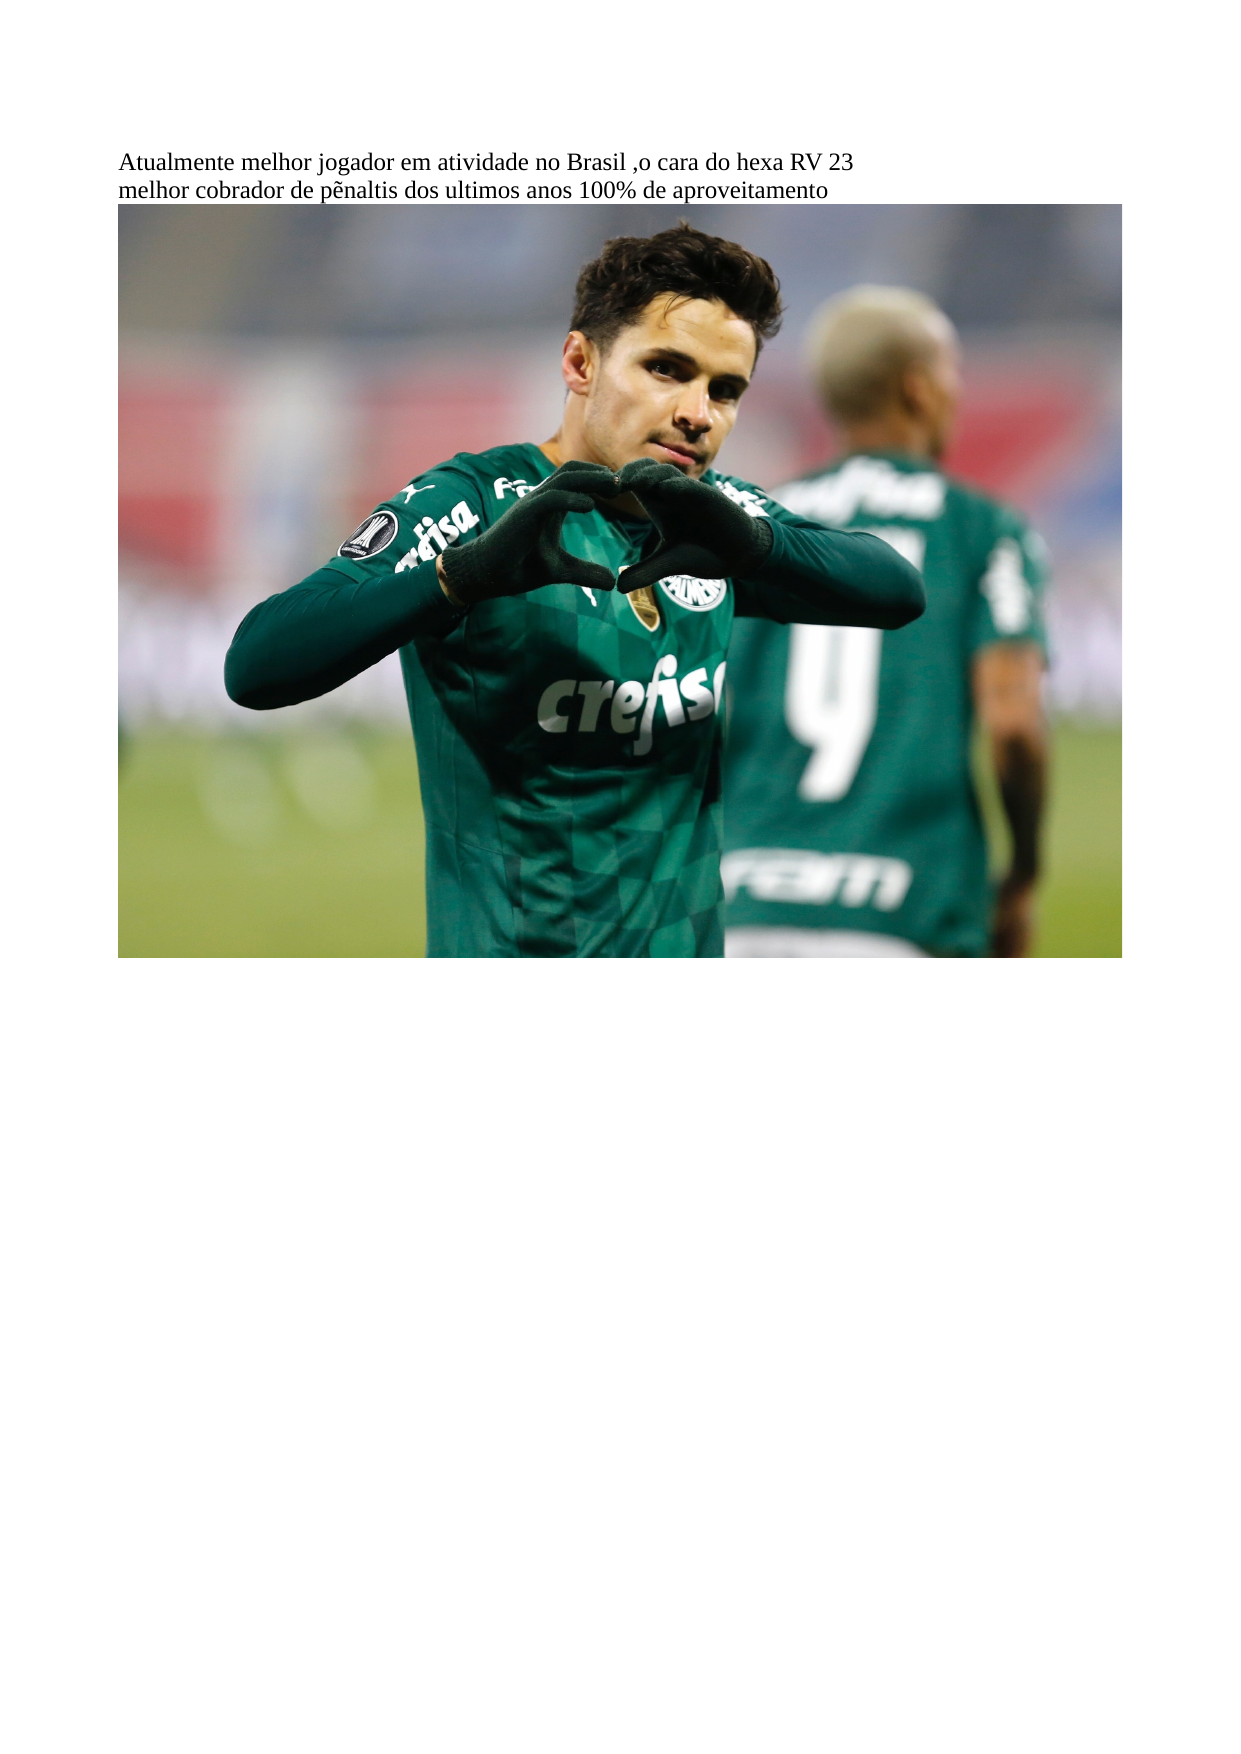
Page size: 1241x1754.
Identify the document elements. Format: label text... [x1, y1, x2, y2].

text melhor cobrador de pẽnaltis dos ultimos anos 100% de aproveitamento [118, 176, 1122, 204]
text Atualmente melhor jogador em atividade no Brasil ,o cara do hexa RV 23 [118, 147, 1122, 176]
picture [118, 204, 1123, 958]
